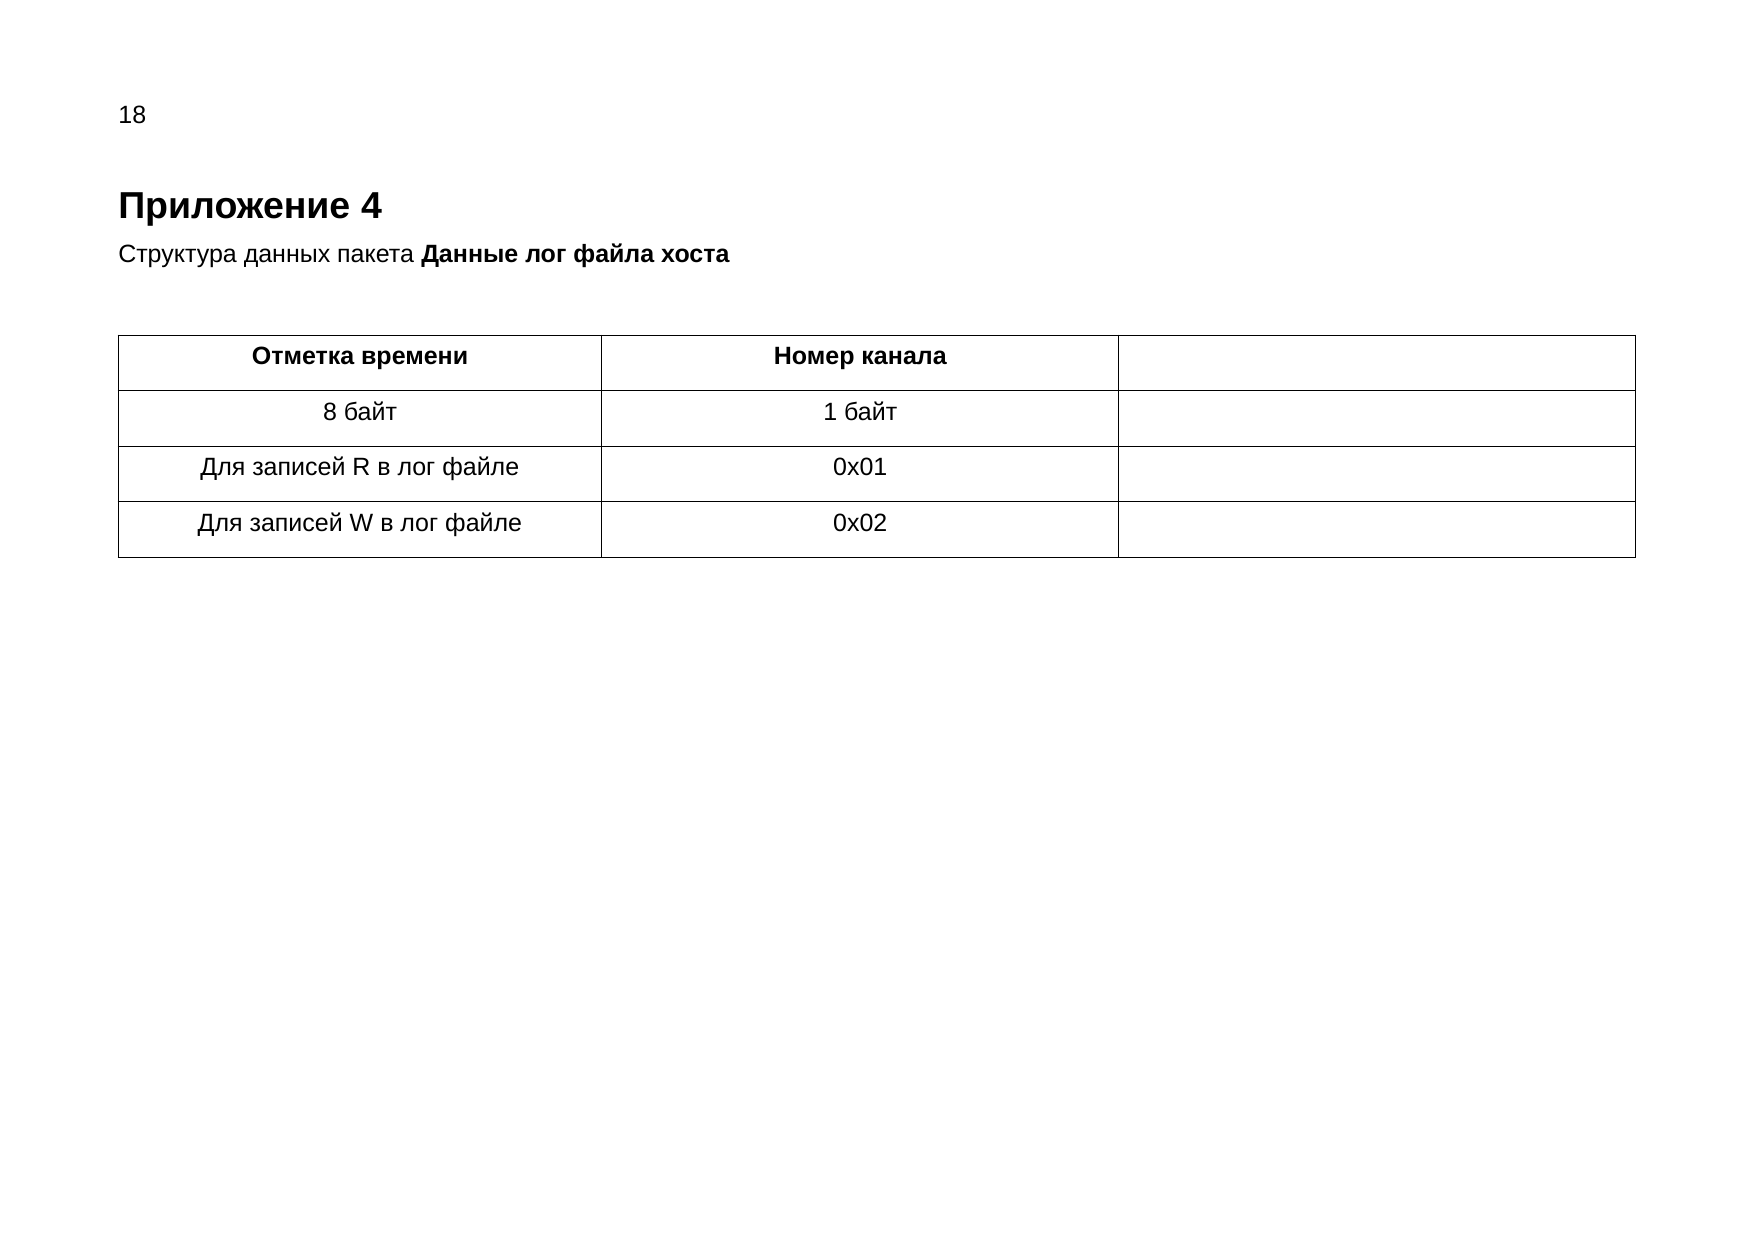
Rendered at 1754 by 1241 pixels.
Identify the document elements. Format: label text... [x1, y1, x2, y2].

subtitle Приложение 4 [118, 184, 1636, 227]
table_cell [1119, 447, 1635, 501]
table_cell 8 байт [119, 391, 601, 446]
table_cell Для записей R в лог файле [119, 447, 601, 501]
table_header Номер канала [602, 336, 1118, 390]
table_cell Для записей W в лог файле [119, 502, 601, 557]
table_cell 1 байт [602, 391, 1118, 446]
table_cell [1119, 502, 1635, 557]
table_cell 0x02 [602, 502, 1118, 557]
table_header [1119, 336, 1635, 390]
table_cell 0x01 [602, 447, 1118, 501]
text Структура данных пакета Данные лог файла хоста [118, 239, 1636, 268]
table_header Отметка времени [119, 336, 601, 390]
table_cell [1119, 391, 1635, 446]
